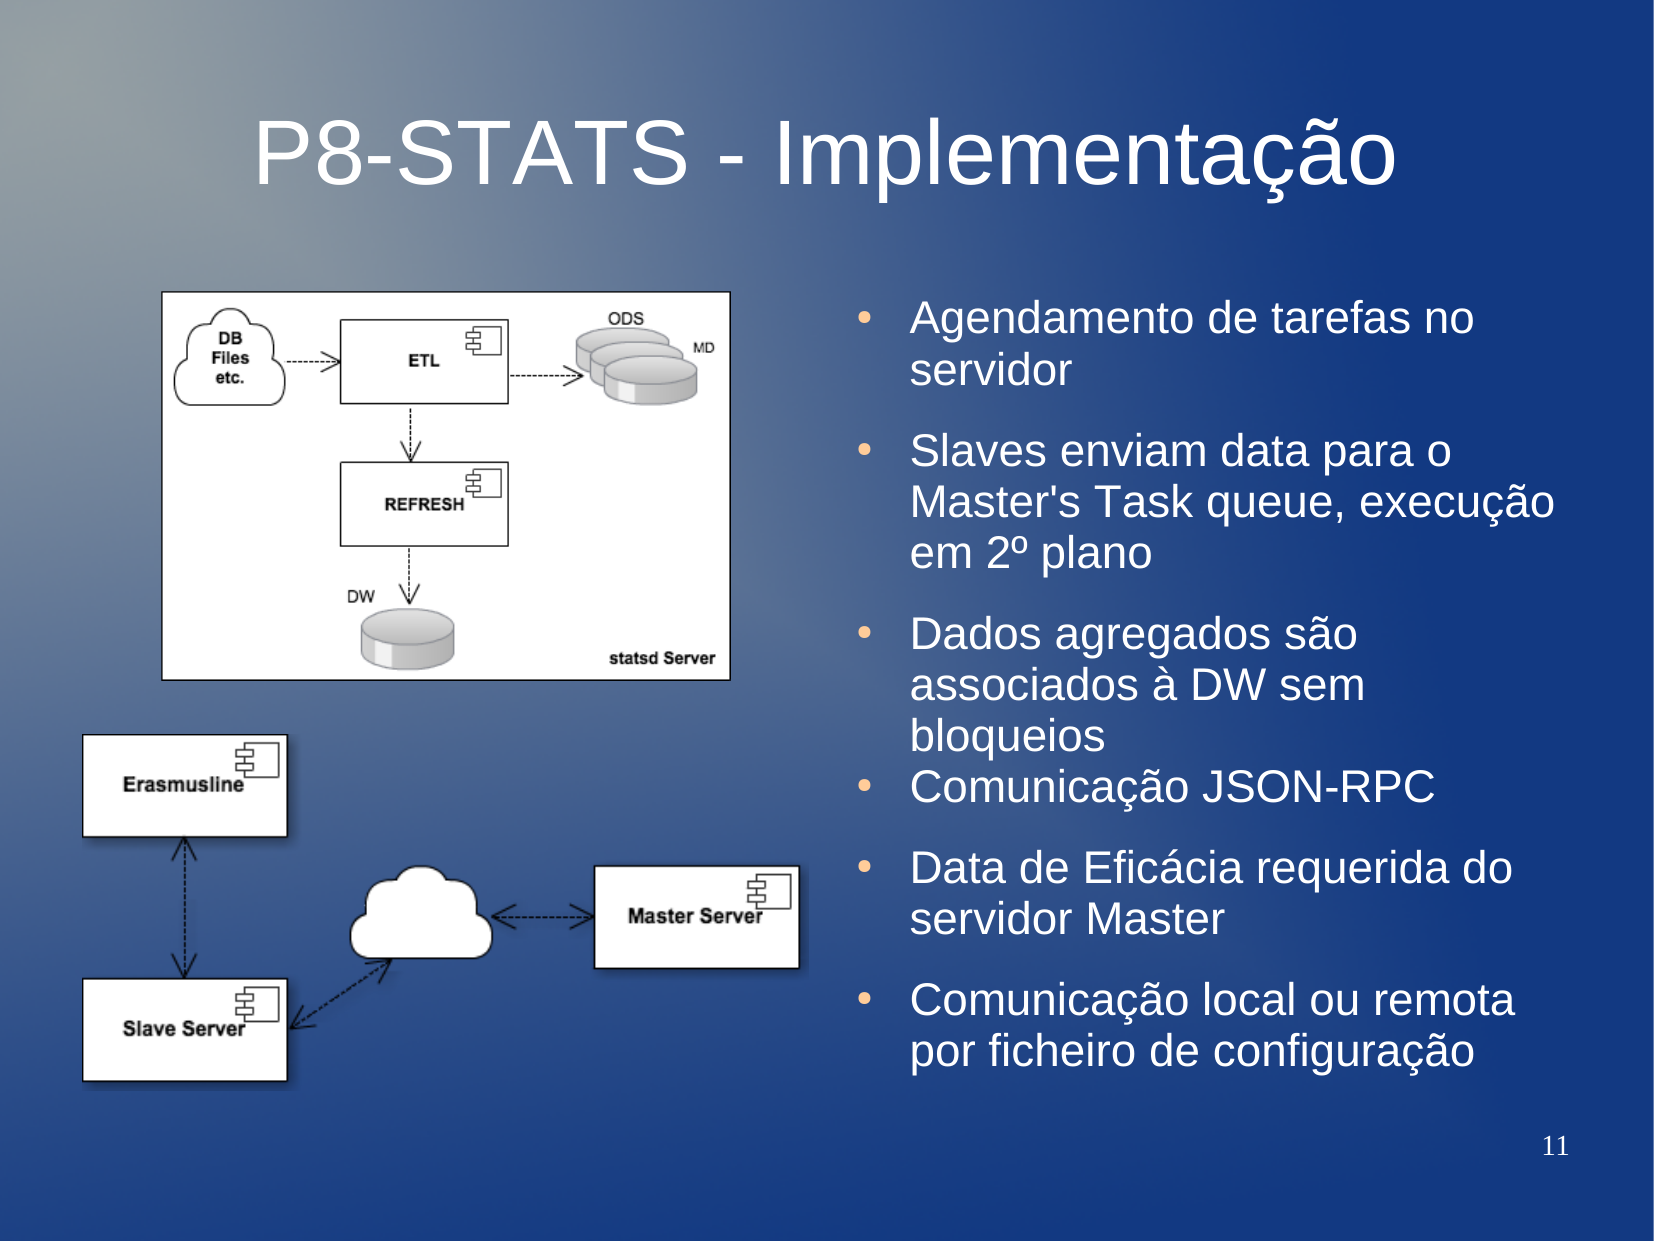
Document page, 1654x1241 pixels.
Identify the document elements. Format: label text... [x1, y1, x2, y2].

list Agendamento de tarefas no servidor Slaves enviam data para o Master's Task queue, execução em 2º plano Dados agregados são associados à DW sem bloqueios [838, 292, 1565, 760]
list Comunicação JSON-RPC Data de Eficácia requerida do servidor Master Comunicação local ou remota por ficheiro de configuração [838, 761, 1565, 1152]
picture [0, 0, 1654, 1241]
title P8-STATS - Implementação [82, 49, 1571, 257]
